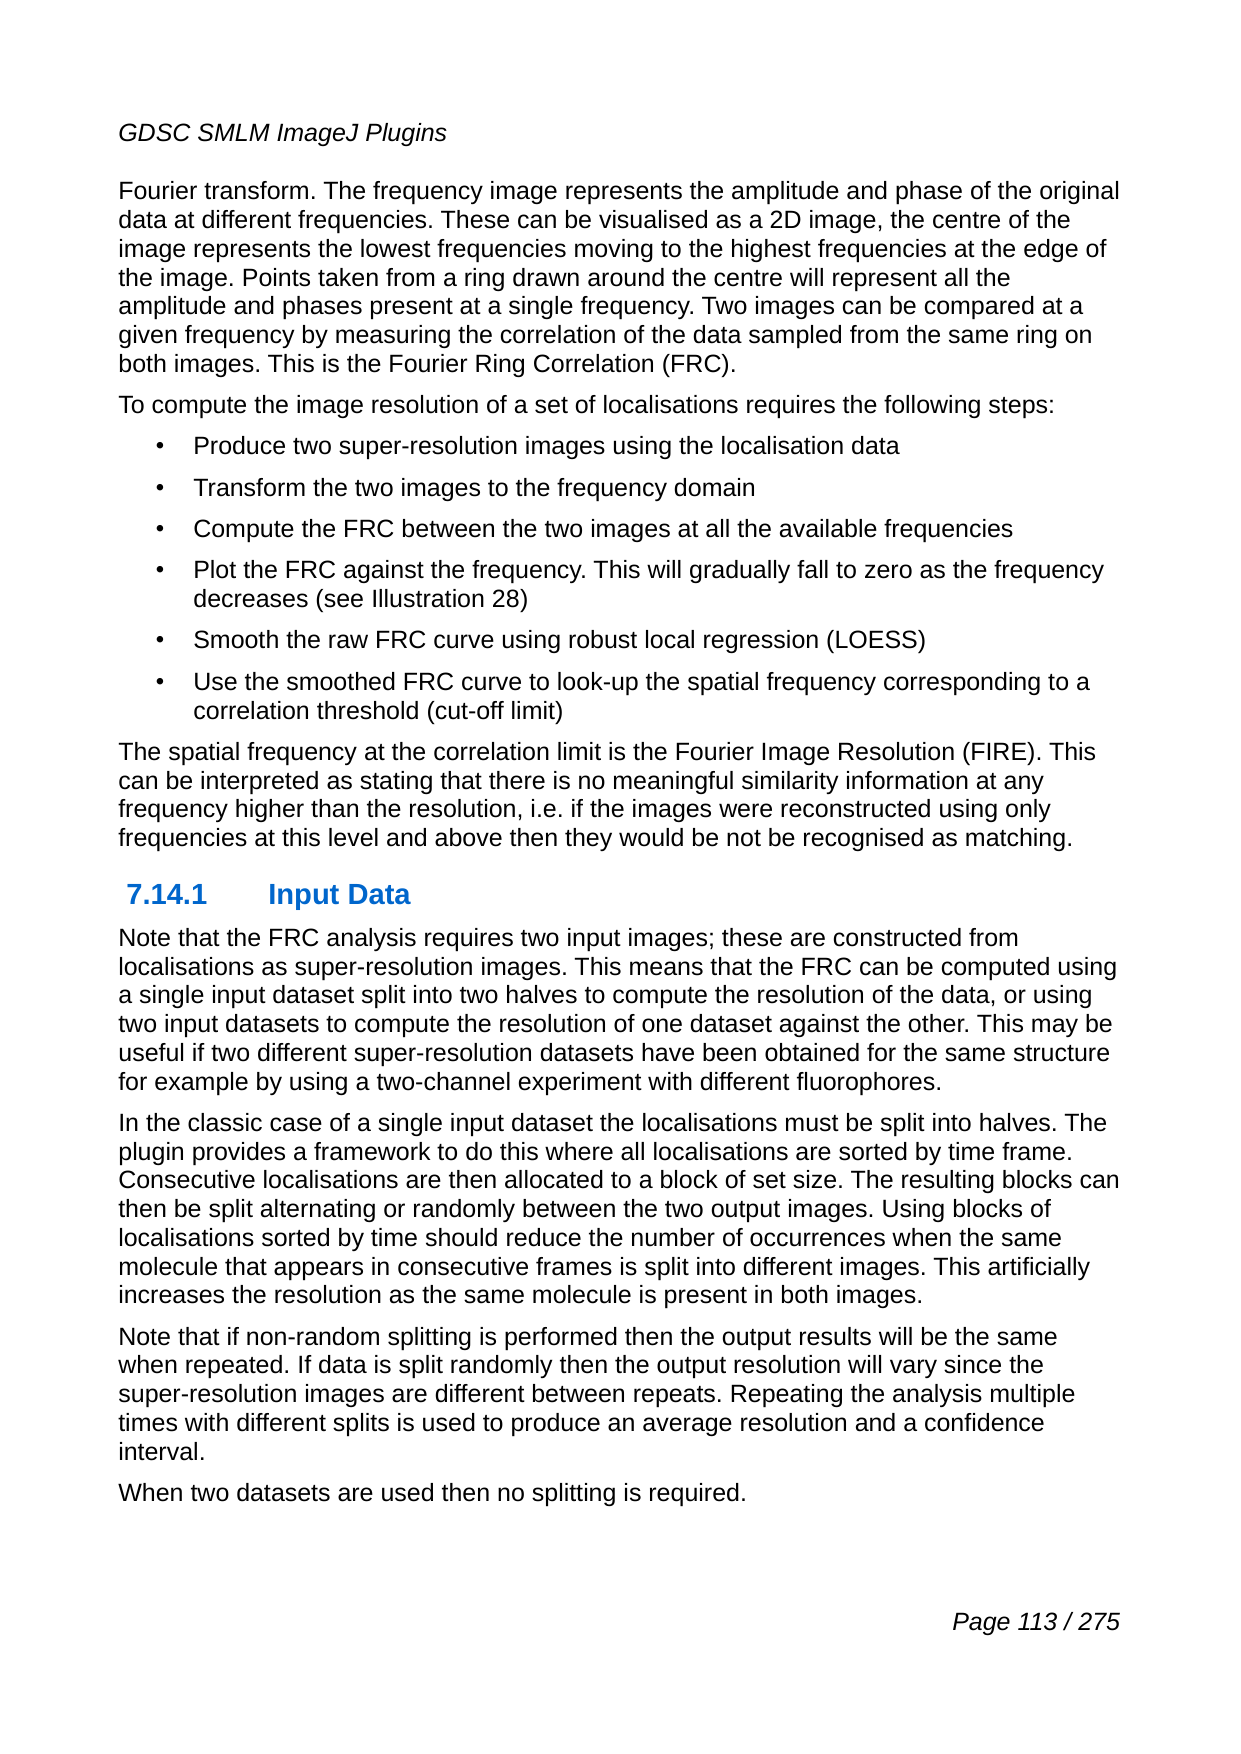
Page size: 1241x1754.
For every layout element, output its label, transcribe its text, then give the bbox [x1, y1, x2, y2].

list Compute the FRC between the two images at all the available frequencies [156, 514, 1122, 543]
text Note that the FRC analysis requires two input images; these are constructed from localisations as super-resolution images. This means that the FRC can be computed using a single input dataset split into two halves to compute the resolution of the data, or using two input datasets to compute the resolution of one dataset against the other. This may be useful if two different super-resolution datasets have been obtained for the same structure for example by using a two-channel experiment with different fluorophores. [118, 923, 1122, 1096]
text When two datasets are used then no splitting is required. [118, 1478, 1122, 1507]
subtitle Input Data [118, 877, 1122, 911]
list Smooth the raw FRC curve using robust local regression (LOESS) [156, 626, 1122, 654]
text In the classic case of a single input dataset the localisations must be split into halves. The plugin provides a framework to do this where all localisations are sorted by time frame. Consecutive localisations are then allocated to a block of set size. The resulting blocks can then be split alternating or randomly between the two output images. Using blocks of localisations sorted by time should reduce the number of occurrences when the same molecule that appears in consecutive frames is split into different images. This artificially increases the resolution as the same molecule is present in both images. [118, 1108, 1122, 1309]
list Use the smoothed FRC curve to look-up the spatial frequency corresponding to a correlation threshold (cut-off limit) [156, 667, 1122, 724]
list Produce two super-resolution images using the localisation data [156, 431, 1122, 460]
list Plot the FRC against the frequency. This will gradually fall to zero as the frequency decreases (see Illustration 28) [156, 555, 1122, 613]
list Transform the two images to the frequency domain [156, 473, 1122, 502]
text The spatial frequency at the correlation limit is the Fourier Image Resolution (FIRE). This can be interpreted as stating that there is no meaningful similarity information at any frequency higher than the resolution, i.e. if the images were reconstructed using only frequencies at this level and above then they would be not be recognised as matching. [118, 737, 1122, 852]
text Fourier transform. The frequency image represents the amplitude and phase of the original data at different frequencies. These can be visualised as a 2D image, the centre of the image represents the lowest frequencies moving to the highest frequencies at the edge of the image. Points taken from a ring drawn around the centre will represent all the amplitude and phases present at a single frequency. Two images can be compared at a given frequency by measuring the correlation of the data sampled from the same ring on both images. This is the Fourier Ring Correlation (FRC). [118, 176, 1122, 378]
text To compute the image resolution of a set of localisations requires the following steps: [118, 390, 1122, 419]
text Note that if non-random splitting is performed then the output results will be the same when repeated. If data is split randomly then the output resolution will vary since the super-resolution images are different between repeats. Repeating the analysis multiple times with different splits is used to produce an average resolution and a confidence interval. [118, 1322, 1122, 1466]
